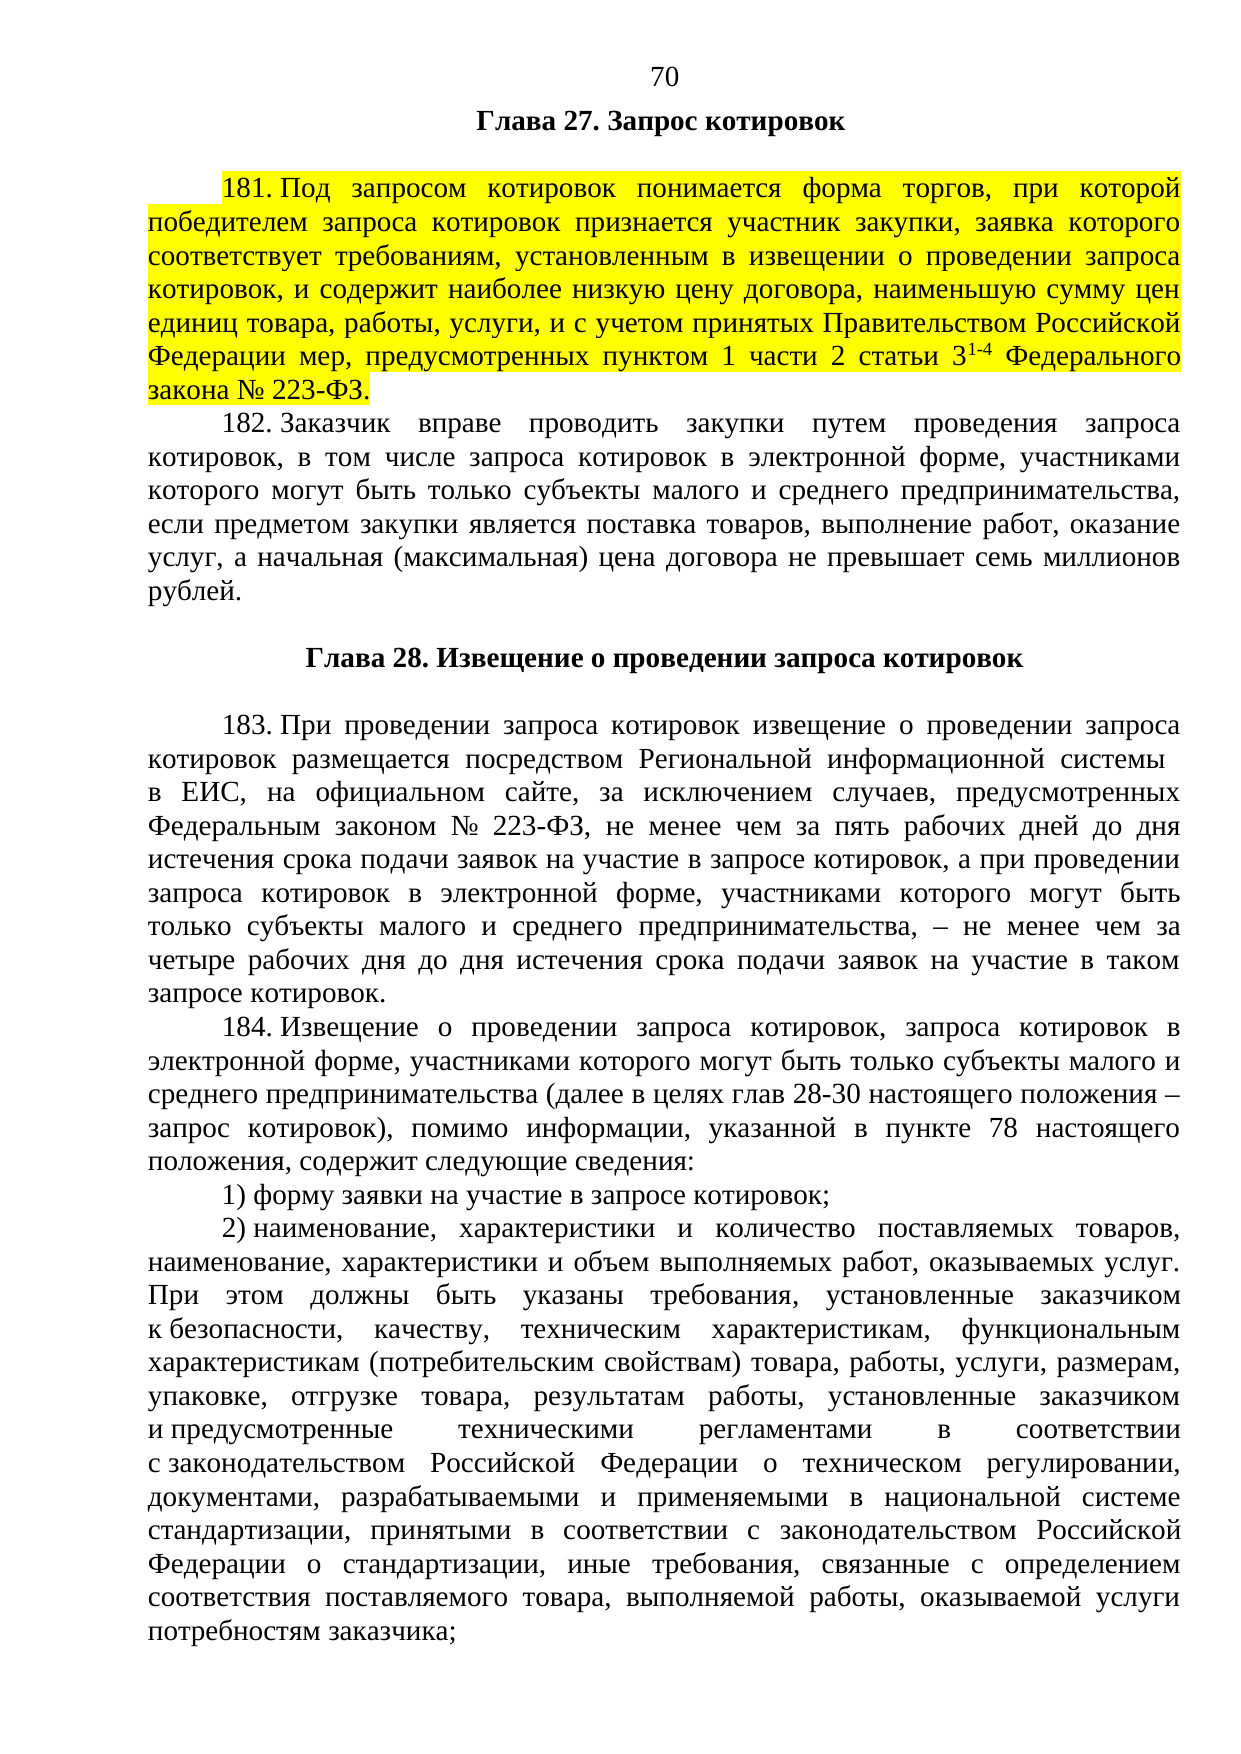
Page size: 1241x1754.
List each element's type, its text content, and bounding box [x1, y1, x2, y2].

text 2) наименование, характеристики и количество поставляемых товаров, наименование, характеристики и объем выполняемых работ, оказываемых услуг. При этом должны быть указаны требования, установленные заказчиком к безопасности, качеству, техническим характеристикам, функциональным характеристикам (потребительским свойствам) товара, работы, услуги, размерам, упаковке, отгрузке товара, результатам работы, установленные заказчиком и предусмотренные техническими регламентами в соответствии с законодательством Российской Федерации о техническом регулировании, документами, разрабатываемыми и применяемыми в национальной системе стандартизации, принятыми в соответствии с законодательством Российской Федерации о стандартизации, иные требования, связанные с определением соответствия поставляемого товара, выполняемой работы, оказываемой услуги потребностям заказчика; [148, 1210, 1181, 1646]
text 183. При проведении запроса котировок извещение о проведении запроса котировок размещается посредством Региональной информационной системы в ЕИС, на официальном сайте, за исключением случаев, предусмотренных Федеральным законом № 223-ФЗ, не менее чем за пять рабочих дней до дня истечения срока подачи заявок на участие в запросе котировок, а при проведении запроса котировок в электронной форме, участниками которого могут быть только субъекты малого и среднего предпринимательства, – не менее чем за четыре рабочих дня до дня истечения срока подачи заявок на участие в таком запросе котировок. [148, 707, 1181, 1009]
text 1) форму заявки на участие в запросе котировок; [148, 1177, 1181, 1210]
text 182. Заказчик вправе проводить закупки путем проведения запроса котировок, в том числе запроса котировок в электронной форме, участниками которого могут быть только субъекты малого и среднего предпринимательства, если предметом закупки является поставка товаров, выполнение работ, оказание услуг, а начальная (максимальная) цена договора не превышает семь миллионов рублей. [148, 405, 1181, 607]
text Глава 28. Извещение о проведении запроса котировок [148, 640, 1181, 674]
text Глава 27. Запрос котировок [148, 103, 1181, 137]
text 184. Извещение о проведении запроса котировок, запроса котировок в электронной форме, участниками которого могут быть только субъекты малого и среднего предпринимательства (далее в целях глав 28-30 настоящего положения – запрос котировок), помимо информации, указанной в пункте 78 настоящего положения, содержит следующие сведения: [148, 1009, 1181, 1177]
text 181. Под запросом котировок понимается форма торгов, при которой победителем запроса котировок признается участник закупки, заявка которого соответствует требованиям, установленным в извещении о проведении запроса котировок, и содержит наиболее низкую цену договора, наименьшую сумму цен единиц товара, работы, услуги, и с учетом принятых Правительством Российской Федерации мер, предусмотренных пунктом 1 части 2 статьи 31-4 Федерального закона № 223-ФЗ. [148, 171, 1181, 405]
